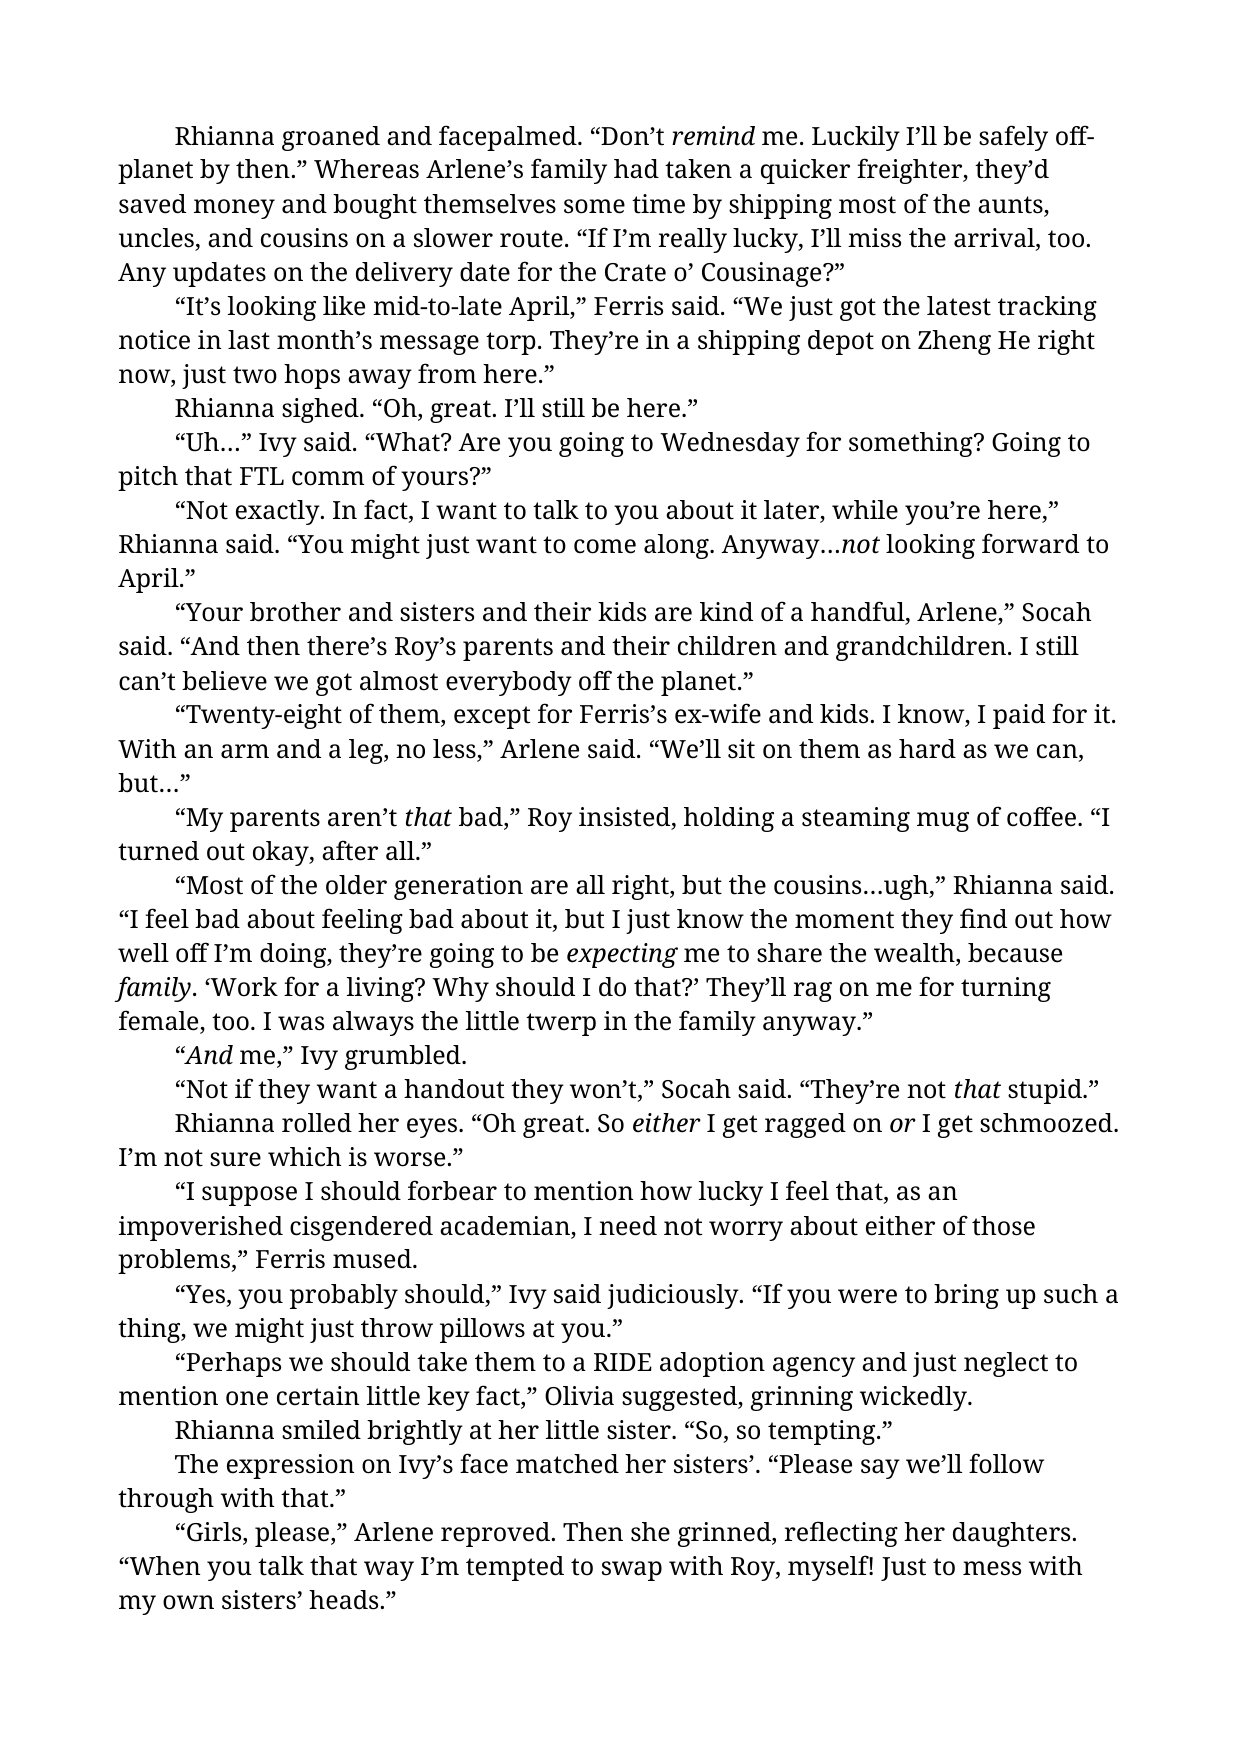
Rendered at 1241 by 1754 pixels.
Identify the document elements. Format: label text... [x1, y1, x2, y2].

text “Not exactly. In fact, I want to talk to you about it later, while you’re here,” Rhianna said. “You might just want to come along. Anyway…not looking forward to April.” [118, 493, 1122, 595]
text Rhianna sighed. “Oh, great. I’ll still be here.” [118, 391, 1122, 425]
text “Perhaps we should take them to a RIDE adoption agency and just neglect to mention one certain little key fact,” Olivia suggested, grinning wickedly. [118, 1344, 1122, 1412]
text Rhianna smiled brightly at her little sister. “So, so tempting.” [118, 1412, 1122, 1447]
text “Girls, please,” Arlene reproved. Then she grinned, reflecting her daughters. “When you talk that way I’m tempted to swap with Roy, myself! Just to mess with my own sisters’ heads.” [118, 1515, 1122, 1617]
text Rhianna rolled her eyes. “Oh great. So either I get ragged on or I get schmoozed. I’m not sure which is worse.” [118, 1106, 1122, 1174]
text “Most of the older generation are all right, but the cousins…ugh,” Rhianna said. “I feel bad about feeling bad about it, but I just know the moment they find out how well off I’m doing, they’re going to be expecting me to share the wealth, because family. ‘Work for a living? Why should I do that?’ They’ll rag on me for turning female, too. I was always the little twerp in the family anyway.” [118, 867, 1122, 1038]
text “My parents aren’t that bad,” Roy insisted, holding a steaming mug of coffee. “I turned out okay, after all.” [118, 799, 1122, 867]
text “Uh…” Ivy said. “What? Are you going to Wednesday for something? Going to pitch that FTL comm of yours?” [118, 425, 1122, 493]
text The expression on Ivy’s face matched her sisters’. “Please say we’ll follow through with that.” [118, 1447, 1122, 1515]
text Rhianna groaned and facepalmed. “Don’t remind me. Luckily I’ll be safely off-planet by then.” Whereas Arlene’s family had taken a quicker freighter, they’d saved money and bought themselves some time by shipping most of the aunts, uncles, and cousins on a slower route. “If I’m really lucky, I’ll miss the arrival, too. Any updates on the delivery date for the Crate o’ Cousinage?” [118, 118, 1122, 288]
text “Twenty-eight of them, except for Ferris’s ex-wife and kids. I know, I paid for it. With an arm and a leg, no less,” Arlene said. “We’ll sit on them as hard as we can, but…” [118, 697, 1122, 799]
text “I suppose I should forbear to mention how lucky I feel that, as an impoverished cisgendered academian, I need not worry about either of those problems,” Ferris mused. [118, 1174, 1122, 1276]
text “And me,” Ivy grumbled. [118, 1038, 1122, 1072]
text “Yes, you probably should,” Ivy said judiciously. “If you were to bring up such a thing, we might just throw pillows at you.” [118, 1276, 1122, 1344]
text “It’s looking like mid-to-late April,” Ferris said. “We just got the latest tracking notice in last month’s message torp. They’re in a shipping depot on Zheng He right now, just two hops away from here.” [118, 288, 1122, 391]
text “Not if they want a handout they won’t,” Socah said. “They’re not that stupid.” [118, 1072, 1122, 1106]
text “Your brother and sisters and their kids are kind of a handful, Arlene,” Socah said. “And then there’s Roy’s parents and their children and grandchildren. I still can’t believe we got almost everybody off the planet.” [118, 595, 1122, 697]
